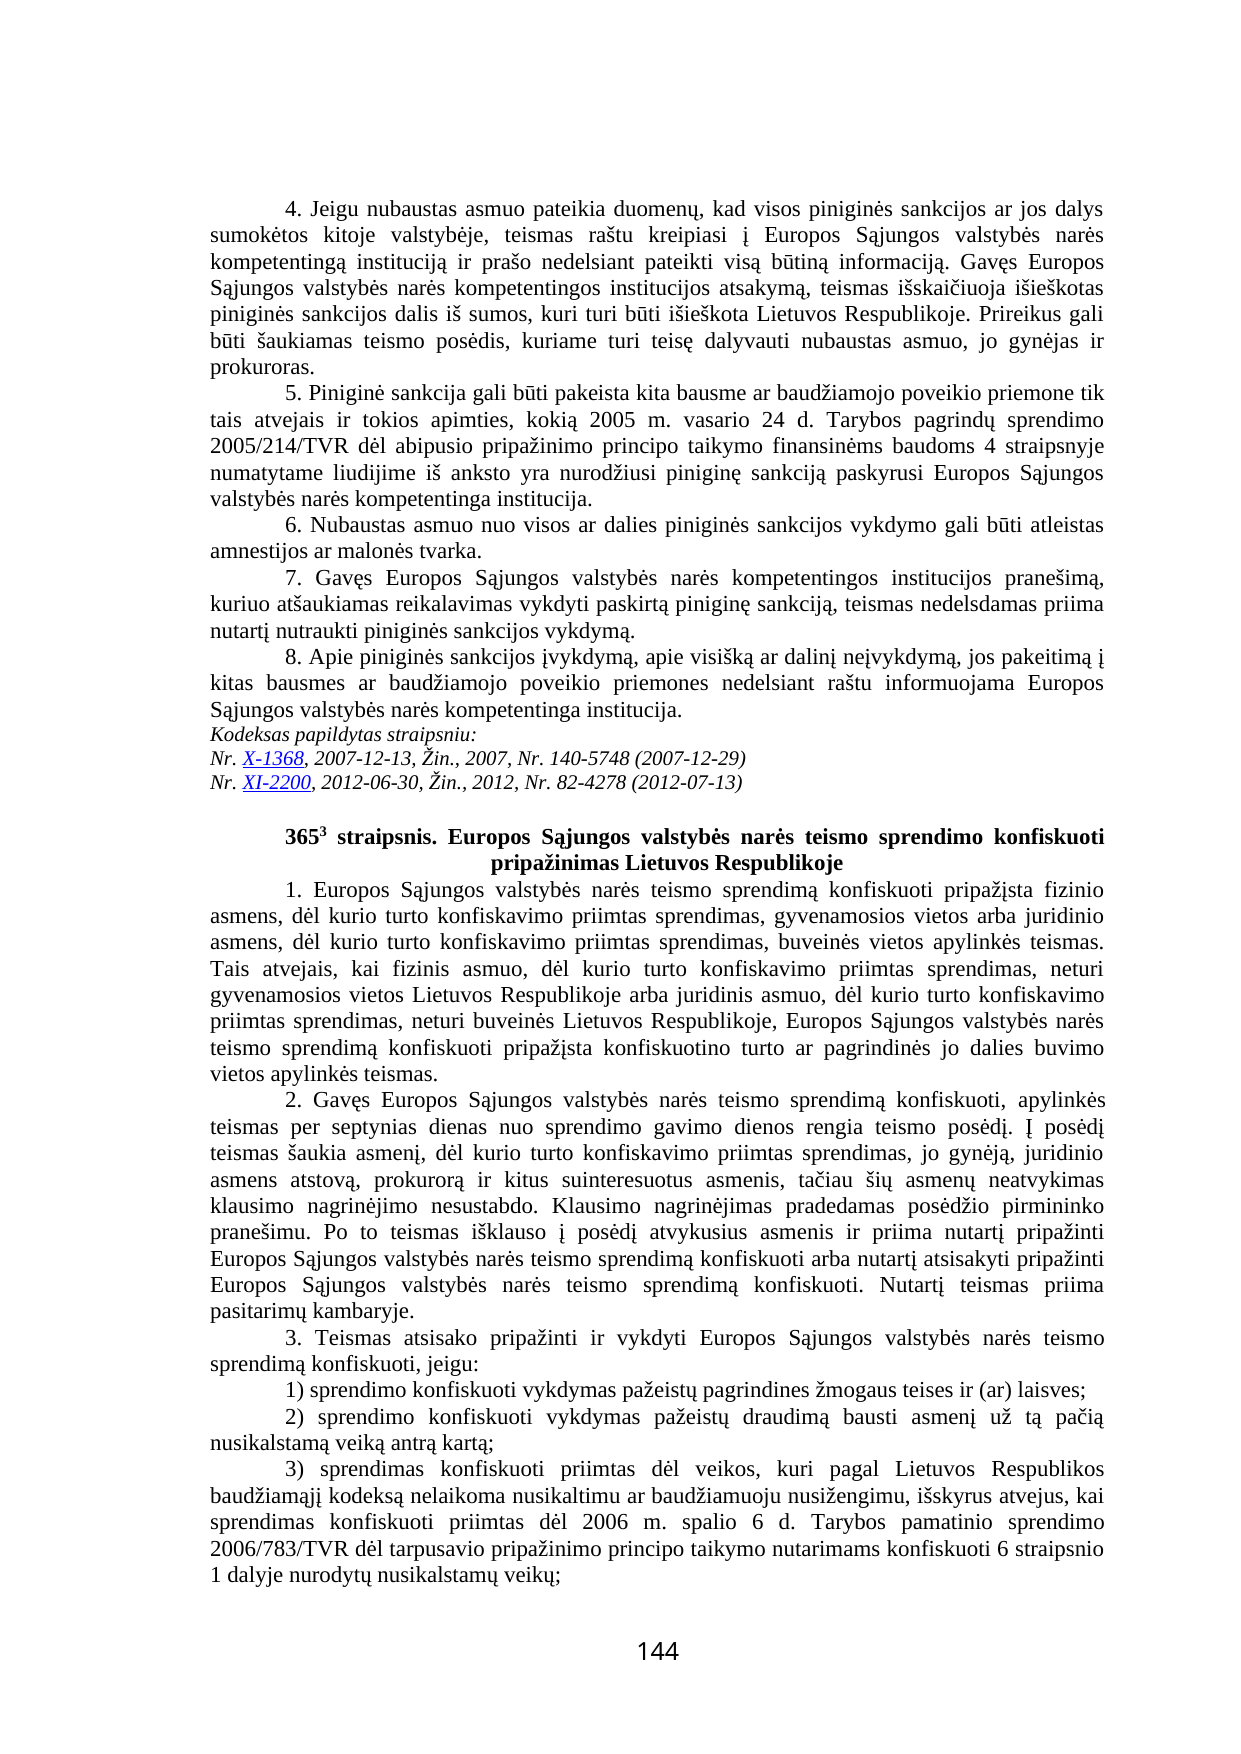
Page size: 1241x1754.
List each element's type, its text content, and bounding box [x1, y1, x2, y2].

text 8. Apie piniginės sankcijos įvykdymą, apie visišką ar dalinį neįvykdymą, jos pakeitimą į kitas bausmes ar baudžiamojo poveikio priemones nedelsiant raštu informuojama Europos Sąjungos valstybės narės kompetentinga institucija. [210, 643, 1106, 722]
text 2. Gavęs Europos Sąjungos valstybės narės teismo sprendimą konfiskuoti, apylinkės teismas per septynias dienas nuo sprendimo gavimo dienos rengia teismo posėdį. Į posėdį teismas šaukia asmenį, dėl kurio turto konfiskavimo priimtas sprendimas, jo gynėją, juridinio asmens atstovą, prokurorą ir kitus suinteresuotus asmenis, tačiau šių asmenų neatvykimas klausimo nagrinėjimo nesustabdo. Klausimo nagrinėjimas pradedamas posėdžio pirmininko pranešimu. Po to teismas išklauso į posėdį atvykusius asmenis ir priima nutartį pripažinti Europos Sąjungos valstybės narės teismo sprendimą konfiskuoti arba nutartį atsisakyti pripažinti Europos Sąjungos valstybės narės teismo sprendimą konfiskuoti. Nutartį teismas priima pasitarimų kambaryje. [210, 1087, 1106, 1324]
text 3) sprendimas konfiskuoti priimtas dėl veikos, kuri pagal Lietuvos Respublikos baudžiamąjį kodeksą nelaikoma nusikaltimu ar baudžiamuoju nusižengimu, išskyrus atvejus, kai sprendimas konfiskuoti priimtas dėl 2006 m. spalio 6 d. Tarybos pamatinio sprendimo 2006/783/TVR dėl tarpusavio pripažinimo principo taikymo nutarimams konfiskuoti 6 straipsnio 1 dalyje nurodytų nusikalstamų veikų; [210, 1456, 1106, 1587]
text Nr. XI-2200, 2012-06-30, Žin., 2012, Nr. 82-4278 (2012-07-13) [210, 770, 1106, 794]
text 4. Jeigu nubaustas asmuo pateikia duomenų, kad visos piniginės sankcijos ar jos dalys sumokėtos kitoje valstybėje, teismas raštu kreipiasi į Europos Sąjungos valstybės narės kompetentingą instituciją ir prašo nedelsiant pateikti visą būtiną informaciją. Gavęs Europos Sąjungos valstybės narės kompetentingos institucijos atsakymą, teismas išskaičiuoja išieškotas piniginės sankcijos dalis iš sumos, kuri turi būti išieškota Lietuvos Respublikoje. Prireikus gali būti šaukiamas teismo posėdis, kuriame turi teisę dalyvauti nubaustas asmuo, jo gynėjas ir prokuroras. [210, 195, 1106, 379]
text 3. Teismas atsisako pripažinti ir vykdyti Europos Sąjungos valstybės narės teismo sprendimą konfiskuoti, jeigu: [210, 1324, 1106, 1376]
text 1. Europos Sąjungos valstybės narės teismo sprendimą konfiskuoti pripažįsta fizinio asmens, dėl kurio turto konfiskavimo priimtas sprendimas, gyvenamosios vietos arba juridinio asmens, dėl kurio turto konfiskavimo priimtas sprendimas, buveinės vietos apylinkės teismas. Tais atvejais, kai fizinis asmuo, dėl kurio turto konfiskavimo priimtas sprendimas, neturi gyvenamosios vietos Lietuvos Respublikoje arba juridinis asmuo, dėl kurio turto konfiskavimo priimtas sprendimas, neturi buveinės Lietuvos Respublikoje, Europos Sąjungos valstybės narės teismo sprendimą konfiskuoti pripažįsta konfiskuotino turto ar pagrindinės jo dalies buvimo vietos apylinkės teismas. [210, 876, 1106, 1087]
text Kodeksas papildytas straipsniu: [210, 722, 1106, 746]
text 1) sprendimo konfiskuoti vykdymas pažeistų pagrindines žmogaus teises ir (ar) laisves; [210, 1376, 1106, 1403]
text Nr. X-1368, 2007-12-13, Žin., 2007, Nr. 140-5748 (2007-12-29) [210, 746, 1106, 770]
text 3653 straipsnis. Europos Sąjungos valstybės narės teismo sprendimo konfiskuoti pripažinimas Lietuvos Respublikoje [285, 823, 1106, 876]
text 2) sprendimo konfiskuoti vykdymas pažeistų draudimą bausti asmenį už tą pačią nusikalstamą veiką antrą kartą; [210, 1403, 1106, 1456]
text 7. Gavęs Europos Sąjungos valstybės narės kompetentingos institucijos pranešimą, kuriuo atšaukiamas reikalavimas vykdyti paskirtą piniginę sankciją, teismas nedelsdamas priima nutartį nutraukti piniginės sankcijos vykdymą. [210, 564, 1106, 643]
text 5. Piniginė sankcija gali būti pakeista kita bausme ar baudžiamojo poveikio priemone tik tais atvejais ir tokios apimties, kokią 2005 m. vasario 24 d. Tarybos pagrindų sprendimo 2005/214/TVR dėl abipusio pripažinimo principo taikymo finansinėms baudoms 4 straipsnyje numatytame liudijime iš anksto yra nurodžiusi piniginę sankciją paskyrusi Europos Sąjungos valstybės narės kompetentinga institucija. [210, 379, 1106, 511]
text 6. Nubaustas asmuo nuo visos ar dalies piniginės sankcijos vykdymo gali būti atleistas amnestijos ar malonės tvarka. [210, 511, 1106, 564]
